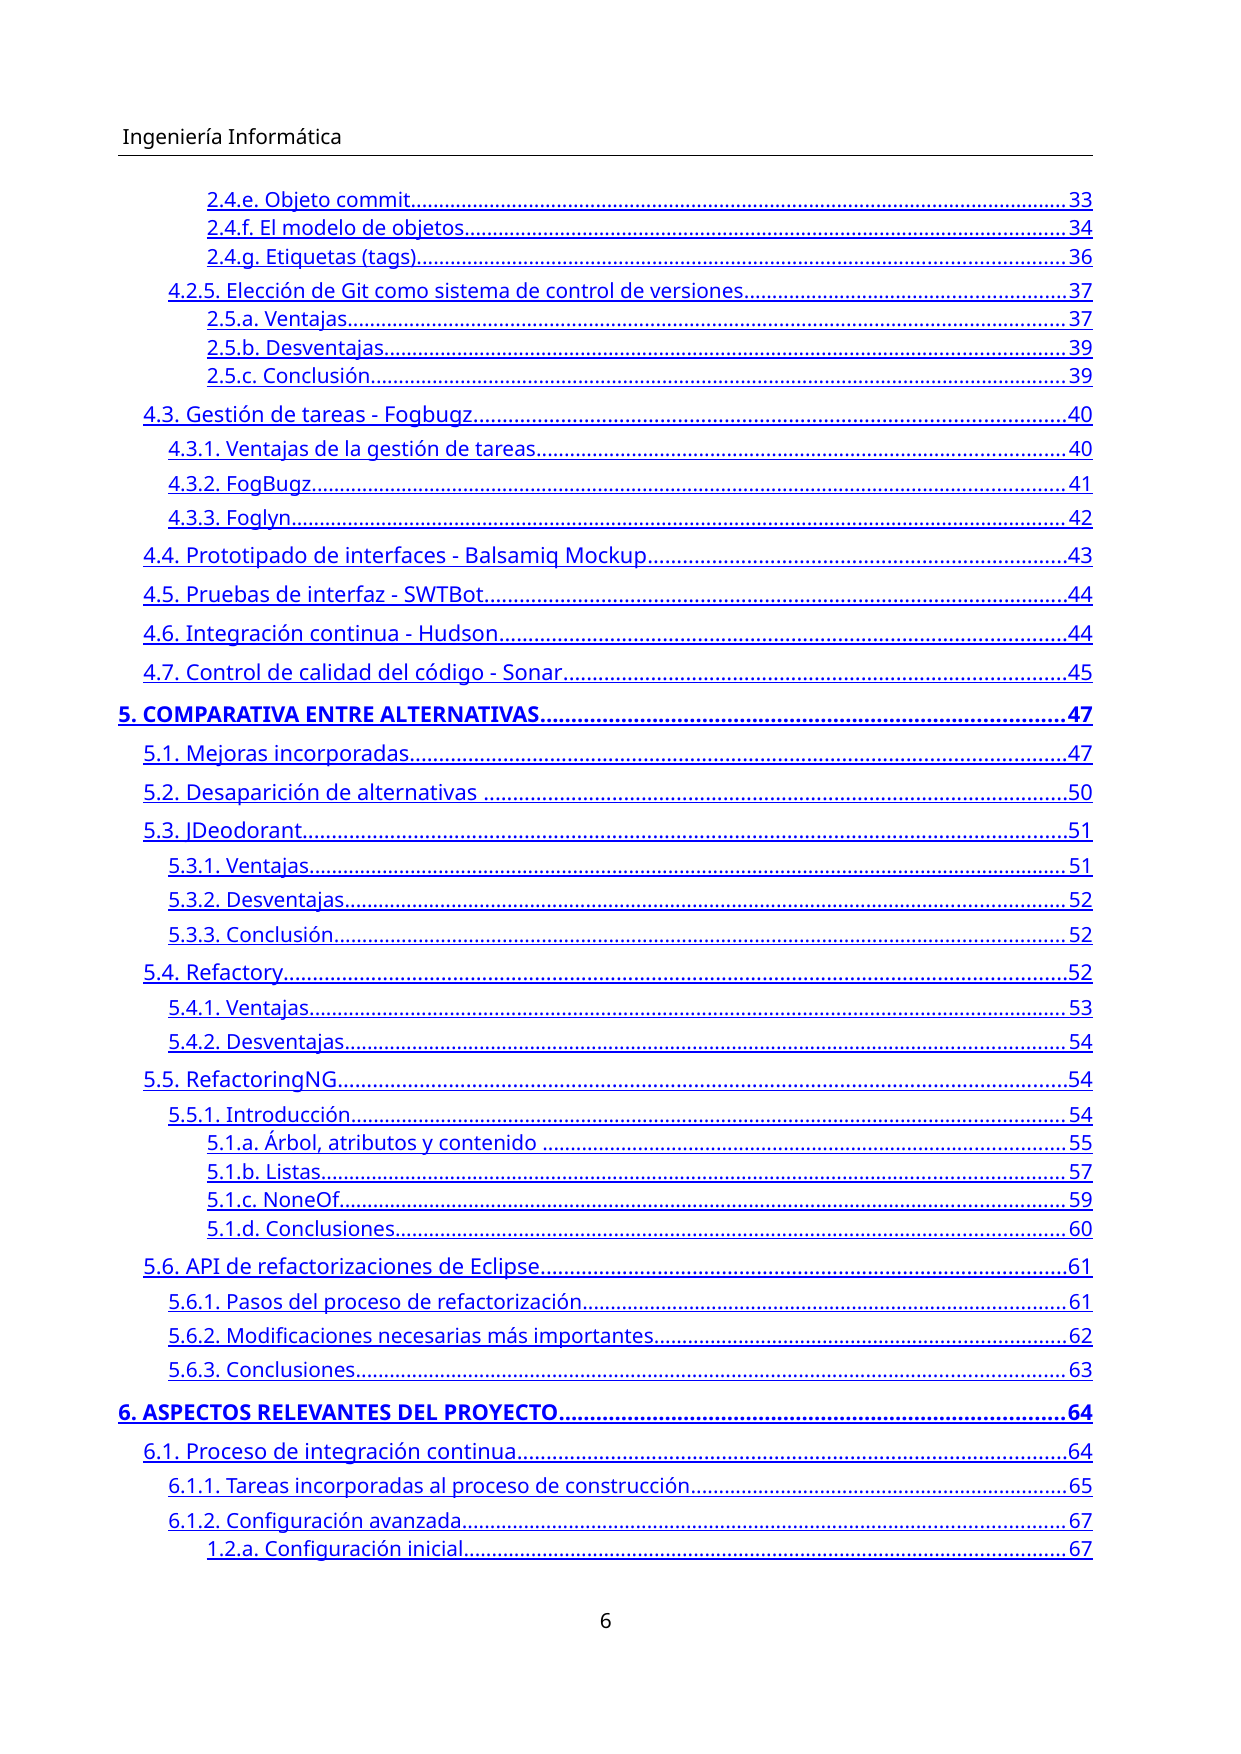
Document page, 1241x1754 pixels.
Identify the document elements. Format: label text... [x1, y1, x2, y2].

text 5.1.a. Árbol, atributos y contenido 55 [207, 1128, 1093, 1153]
text 2.5.b. Desventajas 39 [207, 333, 1093, 357]
text 2.5.c. Conclusión 39 [207, 361, 1093, 386]
text 5.5. RefactoringNG 54 [143, 1064, 1093, 1090]
text 5.2. Desaparición de alternativas 50 [143, 777, 1093, 802]
text 5.3.3. Conclusión 52 [168, 920, 1093, 944]
text 5.1.b. Listas 57 [207, 1157, 1093, 1181]
text 5.3. JDeodorant 51 [143, 815, 1093, 840]
text 5.1.c. NoneOf 59 [207, 1185, 1093, 1209]
text 5.5.1. Introducción 54 [168, 1100, 1093, 1124]
text 6.1.2. Configuración avanzada 67 [168, 1506, 1093, 1530]
text 5.4.1. Ventajas 53 [168, 993, 1093, 1017]
text 5.6.3. Conclusiones 63 [168, 1356, 1093, 1380]
text 4.3. Gestión de tareas - Fogbugz 40 [143, 399, 1093, 424]
text 2.4.f. El modelo de objetos 34 [207, 213, 1093, 237]
text 4.6. Integración continua - Hudson 44 [143, 618, 1093, 643]
text 4.7. Control de calidad del código - Sonar 45 [143, 656, 1093, 682]
text 4.5. Pruebas de interfaz - SWTBot 44 [143, 579, 1093, 604]
text 5.6. API de refactorizaciones de Eclipse 61 [143, 1251, 1093, 1276]
text 5.4.2. Desventajas 54 [168, 1027, 1093, 1051]
text 5. COMPARATIVA ENTRE ALTERNATIVAS 47 [118, 699, 1093, 724]
text 4.4. Prototipado de interfaces - Balsamiq Mockup 43 [143, 541, 1093, 566]
text 4.3.1. Ventajas de la gestión de tareas 40 [168, 434, 1093, 459]
text 5.3.1. Ventajas 51 [168, 851, 1093, 875]
text 5.6.2. Modificaciones necesarias más importantes 62 [168, 1321, 1093, 1345]
text 2.4.e. Objeto commit 33 [207, 185, 1093, 209]
text 2.5.a. Ventajas 37 [207, 304, 1093, 329]
text 5.1.d. Conclusiones 60 [207, 1214, 1093, 1238]
text 6.1.1. Tareas incorporadas al proceso de construcción 65 [168, 1471, 1093, 1496]
text 5.1. Mejoras incorporadas 47 [143, 738, 1093, 763]
text 6.1. Proceso de integración continua 64 [143, 1436, 1093, 1461]
text 5.4. Refactory 52 [143, 957, 1093, 982]
text 6. ASPECTOS RELEVANTES DEL PROYECTO 64 [118, 1397, 1093, 1422]
text 4.3.2. FogBugz 41 [168, 469, 1093, 493]
text 4.2.5. Elección de Git como sistema de control de versiones 37 [168, 276, 1093, 300]
text 1.2.a. Configuración inicial 67 [207, 1534, 1093, 1558]
text 5.3.2. Desventajas 52 [168, 885, 1093, 909]
text 5.6.1. Pasos del proceso de refactorización 61 [168, 1287, 1093, 1311]
text 4.3.3. Foglyn 42 [168, 503, 1093, 527]
text 2.4.g. Etiquetas (tags) 36 [207, 242, 1093, 266]
